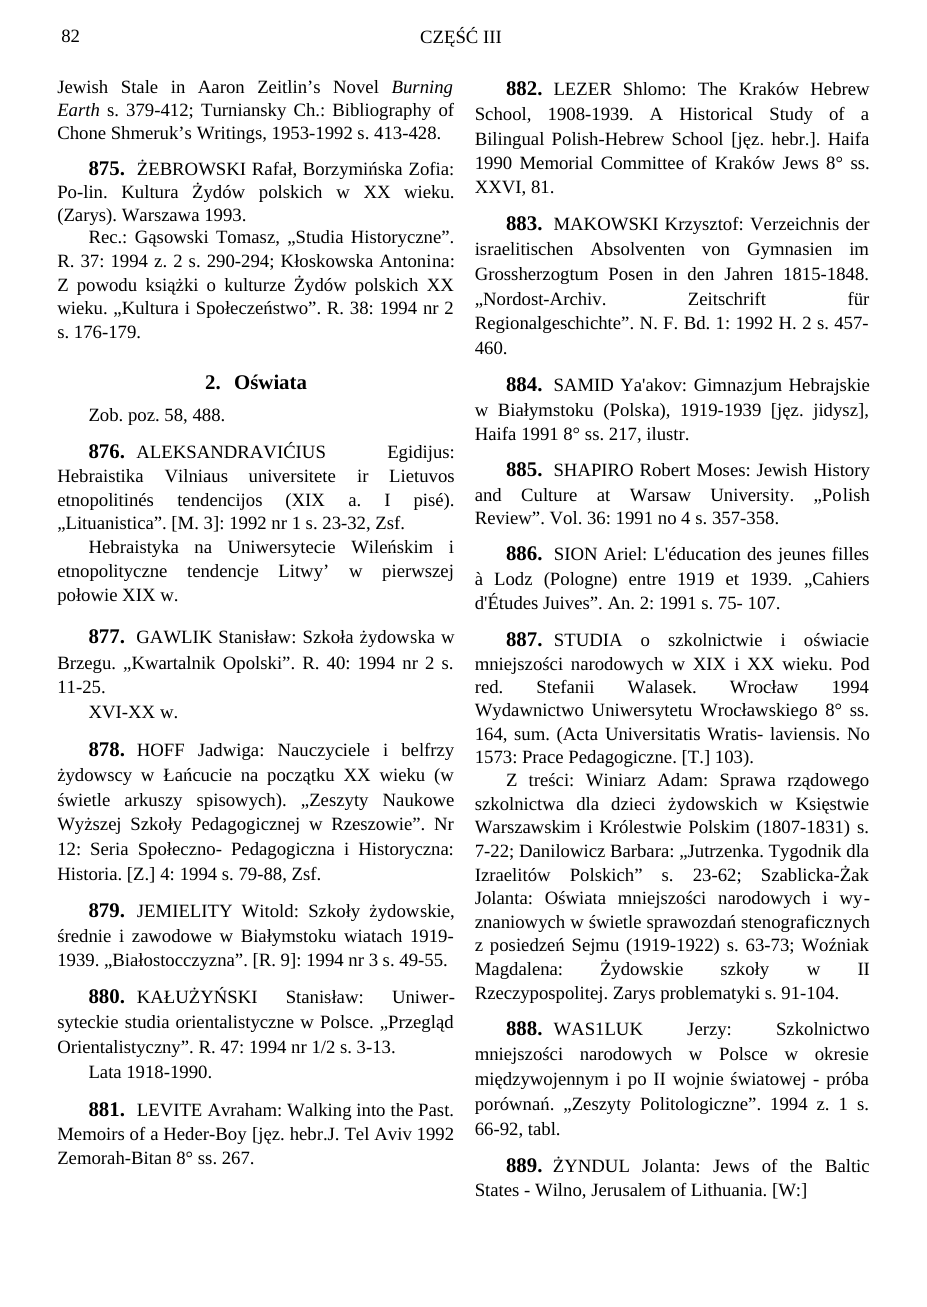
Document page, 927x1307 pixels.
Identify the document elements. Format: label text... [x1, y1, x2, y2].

text CZĘŚĆ III [420, 26, 507, 48]
list MAKOWSKI Krzysztof: Verzeichnis der israelitischen Absolventen von Gymnasien im Grossherzogtum Posen in den Jahren 1815-1848. „Nordost-Archiv. Zeitschrift für Regionalgeschichte”. N. F. Bd. 1: 1992 H. 2 s. 457-460. [474, 211, 869, 359]
text XVI-XX w. [57, 701, 454, 723]
list SHAPIRO Robert Moses: Jewish Hi­story and Culture at Warsaw University. „Po­lish Review”. Vol. 36: 1991 no 4 s. 357-358. [474, 457, 869, 529]
list SAMID Ya'akov: Gimnazjum He­brajskie w Białymstoku (Polska), 1919-1939 [jęz. jidysz], Haifa 1991 8° ss. 217, ilustr. [474, 372, 869, 444]
list LEVITE Avraham: Walking into the Past. Memoirs of a Heder-Boy [jęz. hebr.J. Tel Aviv 1992 Zemorah-Bitan 8° ss. 267. [57, 1097, 454, 1169]
list STUDIA o szkolnictwie i oświacie mniejszości narodowych w XIX i XX wieku. Pod red. Stefanii Walasek. Wrocław 1994 Wydawnictwo Uniwersytetu Wrocławskiego 8° ss. 164, sum. (Acta Universitatis Wratis- laviensis. No 1573: Prace Pedagogiczne. [T.] 103). [474, 627, 869, 767]
list GAWLIK Stanisław: Szkoła żydow­ska w Brzegu. „Kwartalnik Opolski”. R. 40: 1994 nr 2 s. 11-25. [57, 624, 454, 698]
subtitle 2. Oświata [57, 369, 454, 394]
list LEZER Shlomo: The Kraków He­brew School, 1908-1939. A Historical Study of a Bilingual Polish-Hebrew School [jęz. hebr.]. Haifa 1990 Memorial Committee of Kraków Jews 8° ss. XXVI, 81. [474, 76, 869, 197]
list ALEKSANDRAVIĆIUS Egidijus: Hebraistika Vilniaus universitete ir Lietuvos etnopolitinés tendencijos (XIX a. I pisé). „Lituanistica”. [M. 3]: 1992 nr 1 s. 23-32, Zsf. [57, 439, 454, 534]
text Jewish Stale in Aaron Zeitlin’s Novel Burning Earth s. 379-412; Turniansky Ch.: Bibliography of Chone Shmeruk’s Writings, 1953-1992 s. 413-428. [57, 76, 454, 143]
list ŻEBROWSKI Rafał, Borzymińska Zofia: Po-lin. Kultura Żydów polskich w XX wieku. (Zarys). Warszawa 1993. [57, 155, 454, 225]
text 82 [61, 25, 86, 47]
list JEMIELITY Witold: Szkoły żydow­skie, średnie i zawodowe w Białymstoku wiatach 1919-1939. „Białostocczyzna”. [R. 9]: 1994 nr 3 s. 49-55. [57, 898, 454, 971]
list WAS1LUK Jerzy: Szkolnictwo mniejszości narodowych w Polsce w okresie międzywojennym i po II wojnie światowej - próba porównań. „Zeszyty Politologiczne”. 1994 z. 1 s. 66-92, tabl. [474, 1016, 869, 1139]
list ŻYNDUL Jolanta: Jews of the Baltic States - Wilno, Jerusalem of Lithuania. [W:] [474, 1153, 869, 1200]
list KAŁUŻYŃSKI Stanisław: Uniwer­syteckie studia orientalistyczne w Polsce. „Przegląd Orientalistyczny”. R. 47: 1994 nr 1/2 s. 3-13. [57, 984, 454, 1057]
text Lata 1918-1990. [57, 1061, 454, 1082]
text Hebraistyka na Uniwersytecie Wileńskim i etnopolityczne tendencje Litwy’ w pierwszej połowie XIX w. [57, 536, 454, 605]
list SION Ariel: L'éducation des jeunes filles à Lodz (Pologne) entre 1919 et 1939. „Cahiers d'Études Juives”. An. 2: 1991 s. 75- 107. [474, 541, 869, 614]
list HOFF Jadwiga: Nauczyciele i belfrzy żydowscy w Łańcucie na początku XX wieku (w świetle arkuszy spisowych). „Zeszyty Naukowe Wyższej Szkoły Pedagogicznej w Rzeszowie”. Nr 12: Seria Społeczno- Pedagogiczna i Historyczna: Historia. [Z.] 4: 1994 s. 79-88, Zsf. [57, 736, 454, 884]
text Z treści: Winiarz Adam: Sprawa rządowego szkolnictwa dla dzieci żydowskich w Księstwie Warszawskim i Królestwie Polskim (1807-1831) s. 7-22; Danilowicz Barbara: „Jutrzenka. Tygodnik dla Izraelitów Polskich” s. 23-62; Szablicka-Żak Jolanta: Oświata mniejszości narodowych i wy­znaniowych w świetle sprawozdań stenograficz­nych z posiedzeń Sejmu (1919-1922) s. 63-73; Woźniak Magdalena: Żydowskie szkoły w II Rzeczypospolitej. Zarys problematyki s. 91-104. [474, 769, 869, 1003]
text Rec.: Gąsowski Tomasz, „Studia Historyczne”. R. 37: 1994 z. 2 s. 290-294; Kłoskowska Antoni­na: Z powodu książki o kulturze Żydów polskich XX wieku. „Kultura i Społeczeństwo”. R. 38: 1994 nr 2 s. 176-179. [57, 226, 454, 342]
text Zob. poz. 58, 488. [57, 404, 454, 426]
